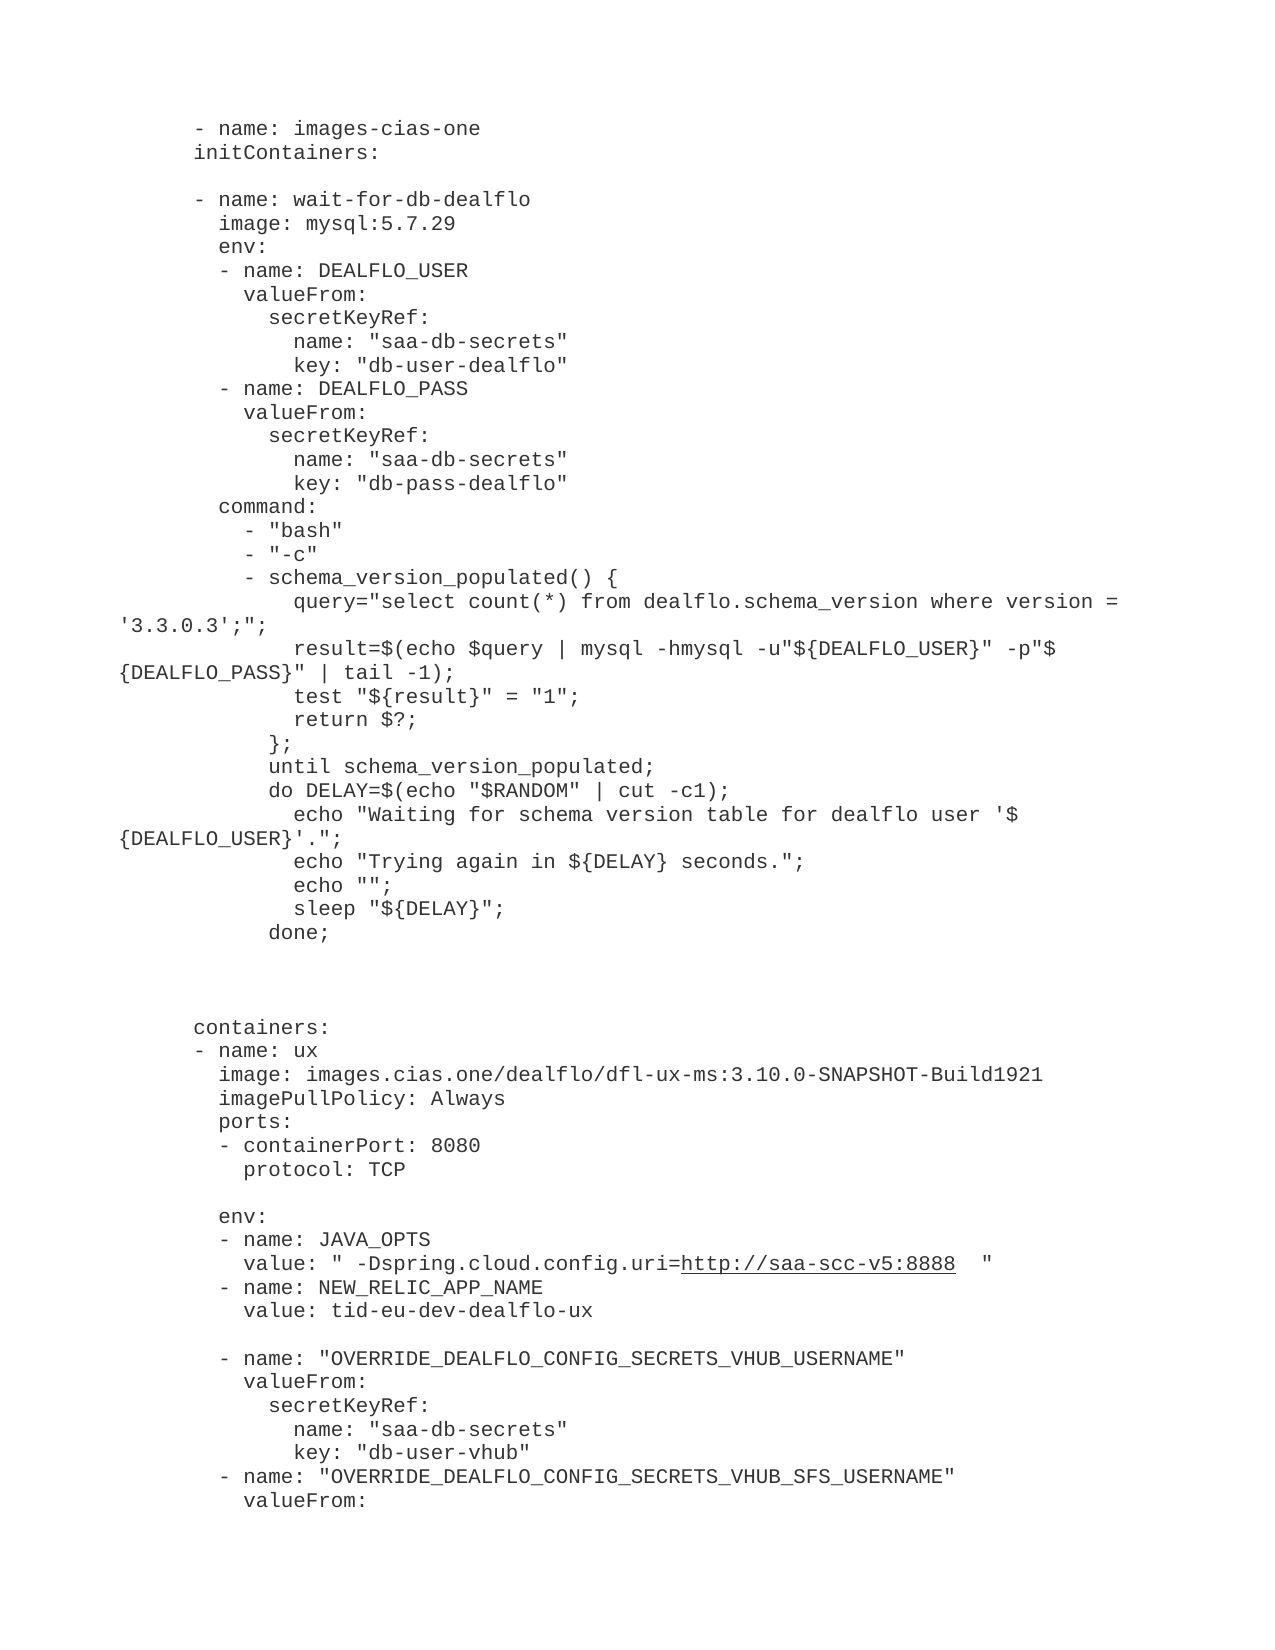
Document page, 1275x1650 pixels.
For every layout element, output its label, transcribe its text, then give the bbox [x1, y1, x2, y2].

text done; [118, 922, 1157, 946]
text env: [118, 236, 1157, 260]
text - name: "OVERRIDE_DEALFLO_CONFIG_SECRETS_VHUB_SFS_USERNAME" [118, 1466, 1157, 1489]
text valueFrom: [118, 1371, 1157, 1395]
text - "bash" [118, 520, 1157, 544]
text name: "saa-db-secrets" [118, 1419, 1157, 1442]
text - "-c" [118, 544, 1157, 567]
text env: [118, 1206, 1157, 1229]
text echo "Waiting for schema version table for dealflo user '${DEALFLO_USER}'."; [118, 804, 1157, 851]
text initContainers: [118, 142, 1157, 165]
text - name: DEALFLO_PASS [118, 378, 1157, 402]
text name: "saa-db-secrets" [118, 331, 1157, 354]
text secretKeyRef: [118, 1395, 1157, 1419]
text query="select count(*) from dealflo.schema_version where version = '3.3.0.3';"; [118, 591, 1157, 638]
text - name: DEALFLO_USER [118, 260, 1157, 284]
text test "${result}" = "1"; [118, 686, 1157, 709]
text valueFrom: [118, 284, 1157, 307]
text - name: wait-for-db-dealflo [118, 189, 1157, 213]
text - name: "OVERRIDE_DEALFLO_CONFIG_SECRETS_VHUB_USERNAME" [118, 1348, 1157, 1371]
text - name: ux [118, 1040, 1157, 1064]
text key: "db-user-dealflo" [118, 354, 1157, 378]
text }; [118, 733, 1157, 757]
text containers: [118, 1017, 1157, 1040]
text - containerPort: 8080 [118, 1135, 1157, 1158]
text valueFrom: [118, 1489, 1157, 1513]
text - name: JAVA_OPTS [118, 1229, 1157, 1253]
text image: mysql:5.7.29 [118, 213, 1157, 236]
text echo "Trying again in ${DELAY} seconds."; [118, 851, 1157, 875]
text sleep "${DELAY}"; [118, 898, 1157, 922]
text command: [118, 496, 1157, 520]
text - schema_version_populated() { [118, 567, 1157, 591]
text imagePullPolicy: Always [118, 1088, 1157, 1111]
text until schema_version_populated; [118, 757, 1157, 780]
text result=$(echo $query | mysql -hmysql -u"${DEALFLO_USER}" -p"${DEALFLO_PASS}" | tail -1); [118, 638, 1157, 686]
text name: "saa-db-secrets" [118, 449, 1157, 473]
text value: tid-eu-dev-dealflo-ux [118, 1300, 1157, 1324]
text secretKeyRef: [118, 426, 1157, 449]
text valueFrom: [118, 402, 1157, 426]
text - name: images-cias-one [118, 118, 1157, 142]
text ports: [118, 1111, 1157, 1135]
text return $?; [118, 709, 1157, 733]
text do DELAY=$(echo "$RANDOM" | cut -c1); [118, 780, 1157, 804]
text value: " -Dspring.cloud.config.uri=http://saa-scc-v5:8888 " [118, 1253, 1157, 1277]
text key: "db-user-vhub" [118, 1442, 1157, 1466]
text key: "db-pass-dealflo" [118, 473, 1157, 496]
text protocol: TCP [118, 1158, 1157, 1182]
text - name: NEW_RELIC_APP_NAME [118, 1277, 1157, 1300]
text secretKeyRef: [118, 307, 1157, 331]
text echo ""; [118, 875, 1157, 898]
text image: images.cias.one/dealflo/dfl-ux-ms:3.10.0-SNAPSHOT-Build1921 [118, 1064, 1157, 1088]
